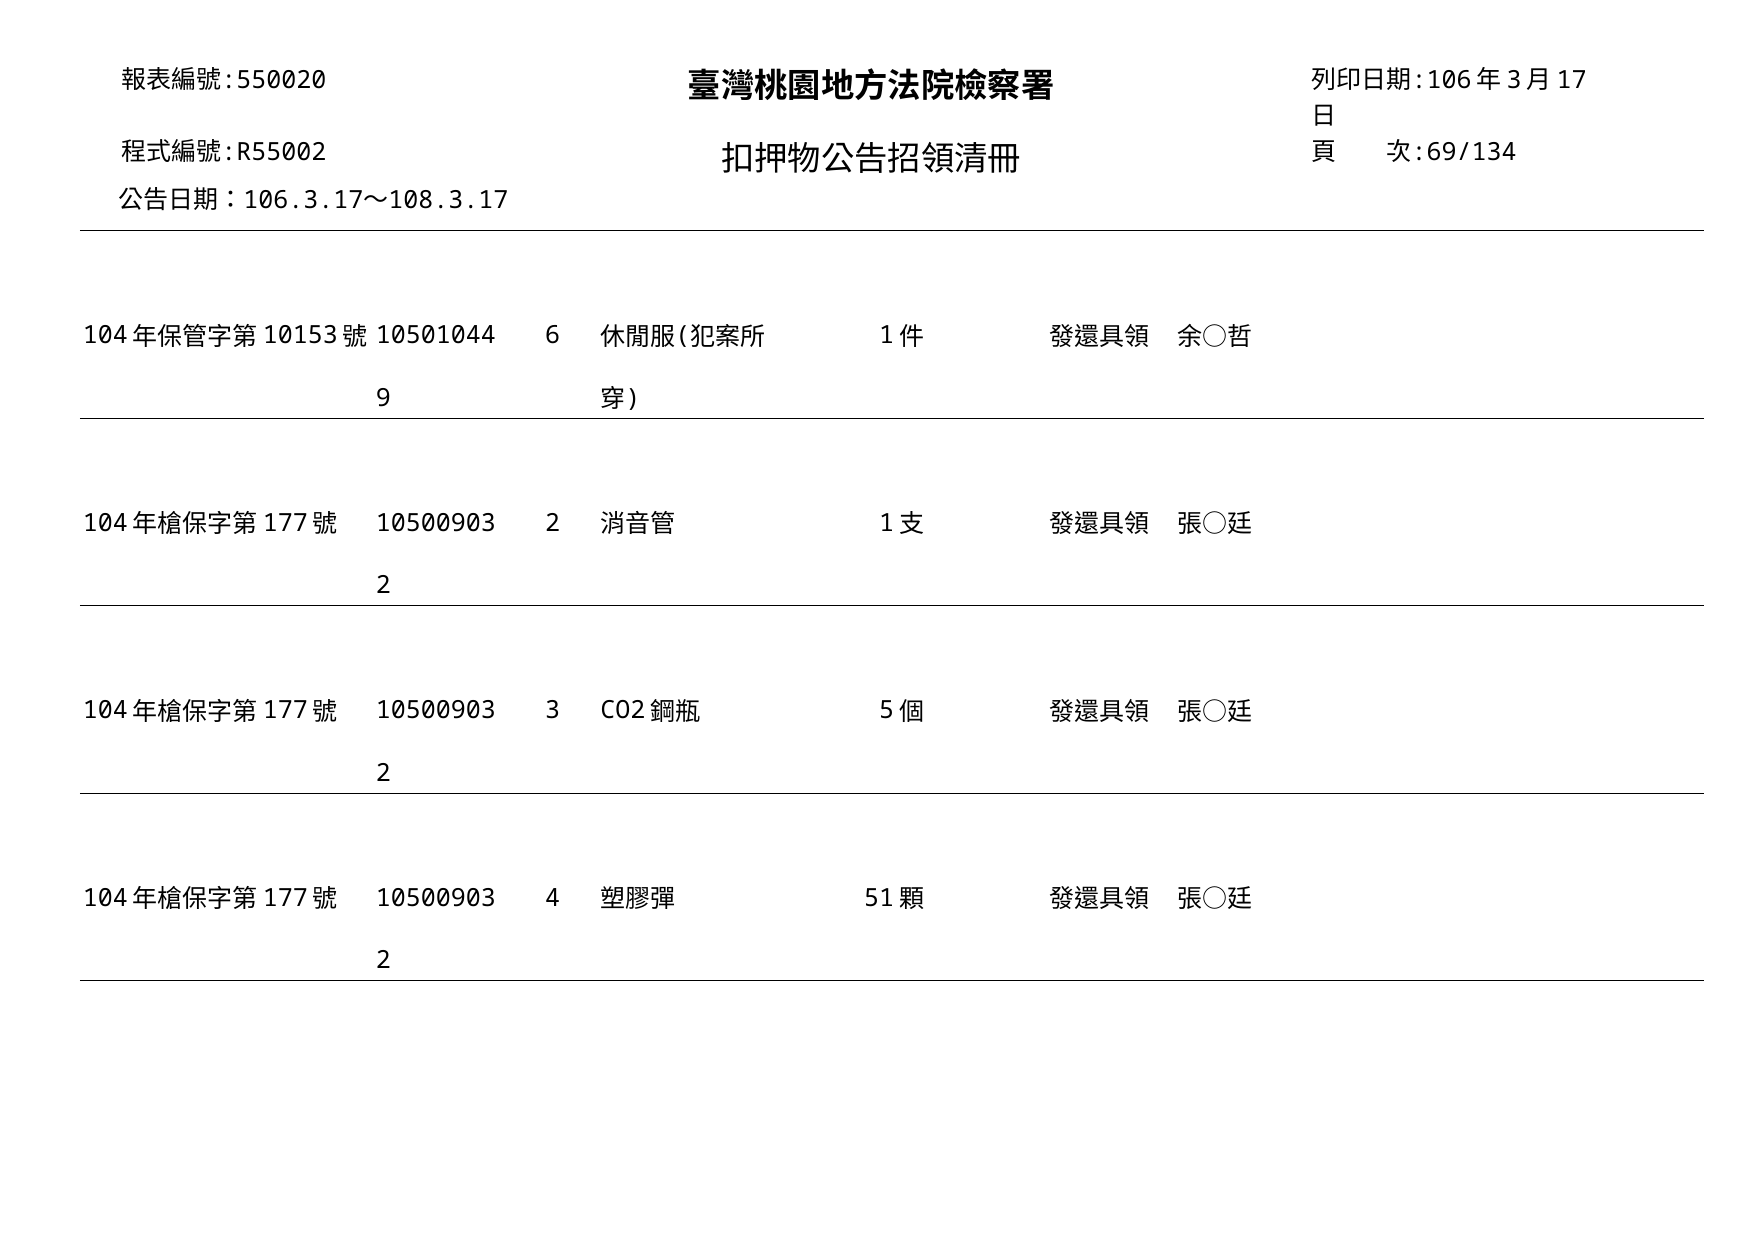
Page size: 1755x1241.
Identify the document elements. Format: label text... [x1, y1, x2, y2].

table_cell [1317, 794, 1575, 980]
table_cell 1件 [808, 231, 927, 417]
table_cell 張○廷 [1175, 794, 1317, 980]
table_cell 3 [507, 606, 597, 792]
table_cell 104年槍保字第177號 [80, 606, 373, 792]
table_cell 張○廷 [1175, 606, 1317, 792]
table_cell 余○哲 [1175, 231, 1317, 417]
table_cell 1支 [808, 419, 927, 605]
table_cell 104年槍保字第177號 [80, 419, 373, 605]
table_cell 104年槍保字第177號 [80, 794, 373, 980]
table_cell 發還具領 [1046, 419, 1175, 605]
table_cell [1317, 606, 1575, 792]
table_cell 塑膠彈 [597, 794, 807, 980]
table_cell 5個 [808, 606, 927, 792]
table_cell 4 [507, 794, 597, 980]
table_cell 104年保管字第10153號 [80, 231, 373, 417]
table_cell 張○廷 [1175, 419, 1317, 605]
table_cell 105009032 [373, 419, 507, 605]
table_cell [927, 419, 1046, 605]
table_cell 休閒服(犯案所穿) [597, 231, 807, 417]
table_cell [1575, 606, 1704, 792]
table_cell 發還具領 [1046, 231, 1175, 417]
table_cell 發還具領 [1046, 606, 1175, 792]
table_cell [1317, 231, 1575, 417]
table_cell 105009032 [373, 606, 507, 792]
table_cell [1317, 419, 1575, 605]
table_cell 105010449 [373, 231, 507, 417]
table_cell 6 [507, 231, 597, 417]
table_cell [1575, 794, 1704, 980]
table_cell [927, 606, 1046, 792]
table_cell [927, 231, 1046, 417]
table_cell [1575, 231, 1704, 417]
table_cell 105009032 [373, 794, 507, 980]
table_cell 51顆 [808, 794, 927, 980]
table_cell 發還具領 [1046, 794, 1175, 980]
table_cell 消音管 [597, 419, 807, 605]
table_cell [1575, 419, 1704, 605]
table_cell CO2鋼瓶 [597, 606, 807, 792]
table_cell 2 [507, 419, 597, 605]
table_cell [927, 794, 1046, 980]
